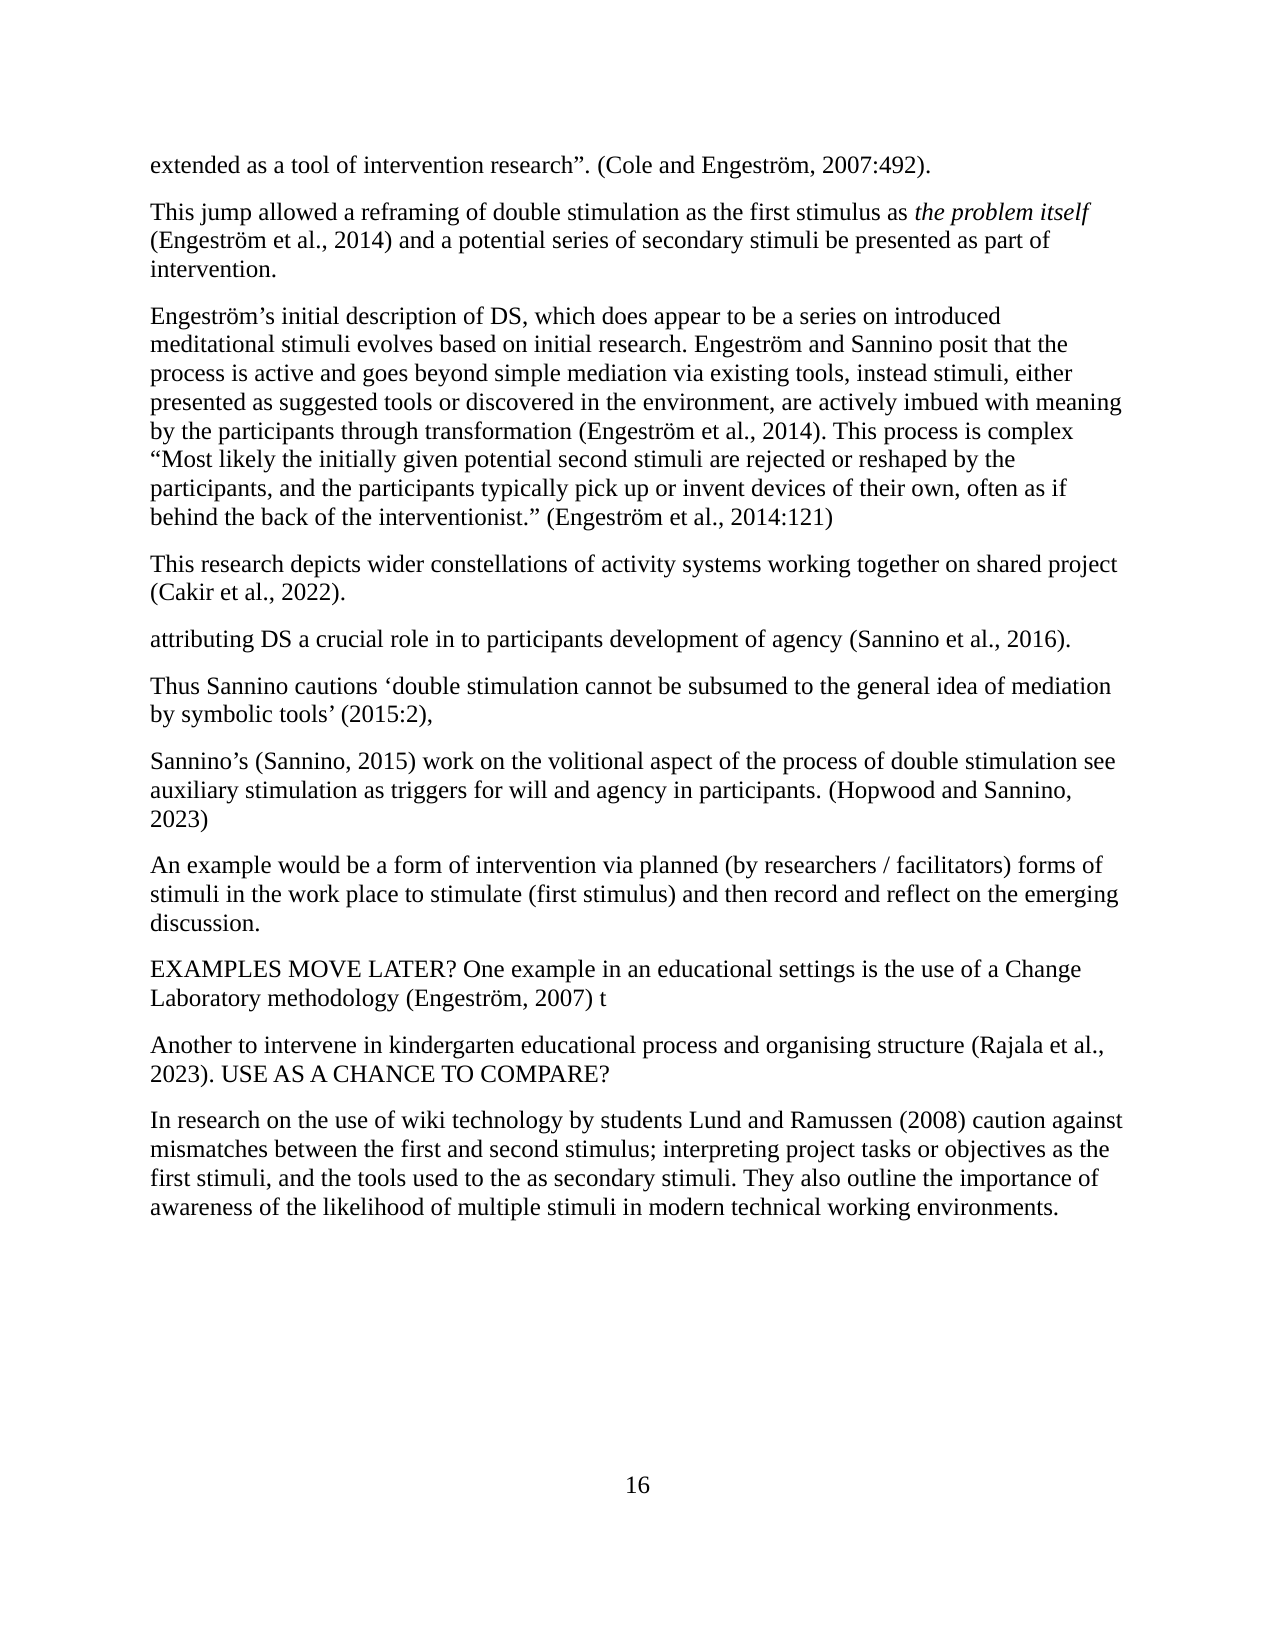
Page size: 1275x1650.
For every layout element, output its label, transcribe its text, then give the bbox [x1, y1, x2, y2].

text This research depicts wider constellations of activity systems working together on shared project (Cakir et al., 2022). [150, 549, 1125, 606]
text EXAMPLES MOVE LATER? One example in an educational settings is the use of a Change Laboratory methodology (Engeström, 2007) t [150, 954, 1125, 1012]
text attributing DS a crucial role in to participants development of agency (Sannino et al., 2016). [150, 624, 1125, 653]
text Engeström’s initial description of DS, which does appear to be a series on introduced meditational stimuli evolves based on initial research. Engeström and Sannino posit that the process is active and goes beyond simple mediation via existing tools, instead stimuli, either presented as suggested tools or discovered in the environment, are actively imbued with meaning by the participants through transformation (Engeström et al., 2014). This process is complex “Most likely the initially given potential second stimuli are rejected or reshaped by the participants, and the participants typically pick up or invent devices of their own, often as if behind the back of the interventionist.” (Engeström et al., 2014:121) [150, 301, 1125, 531]
text This jump allowed a reframing of double stimulation as the first stimulus as the problem itself (Engeström et al., 2014) and a potential series of secondary stimuli be presented as part of intervention. [150, 197, 1125, 283]
text An example would be a form of intervention via planned (by researchers / facilitators) forms of stimuli in the work place to stimulate (first stimulus) and then record and reflect on the emerging discussion. [150, 850, 1125, 937]
text Sannino’s (Sannino, 2015) work on the volitional aspect of the process of double stimulation see auxiliary stimulation as triggers for will and agency in participants. (Hopwood and Sannino, 2023) [150, 746, 1125, 832]
text Thus Sannino cautions ‘double stimulation cannot be subsumed to the general idea of mediation by symbolic tools’ (2015:2), [150, 671, 1125, 728]
text Another to intervene in kindergarten educational process and organising structure (Rajala et al., 2023). USE AS A CHANCE TO COMPARE? [150, 1030, 1125, 1087]
text extended as a tool of intervention research”. (Cole and Engeström, 2007:492). [150, 150, 1125, 179]
text In research on the use of wiki technology by students Lund and Ramussen (2008) caution against mismatches between the first and second stimulus; interpreting project tasks or objectives as the first stimuli, and the tools used to the as secondary stimuli. They also outline the importance of awareness of the likelihood of multiple stimuli in modern technical working environments. [150, 1105, 1125, 1220]
